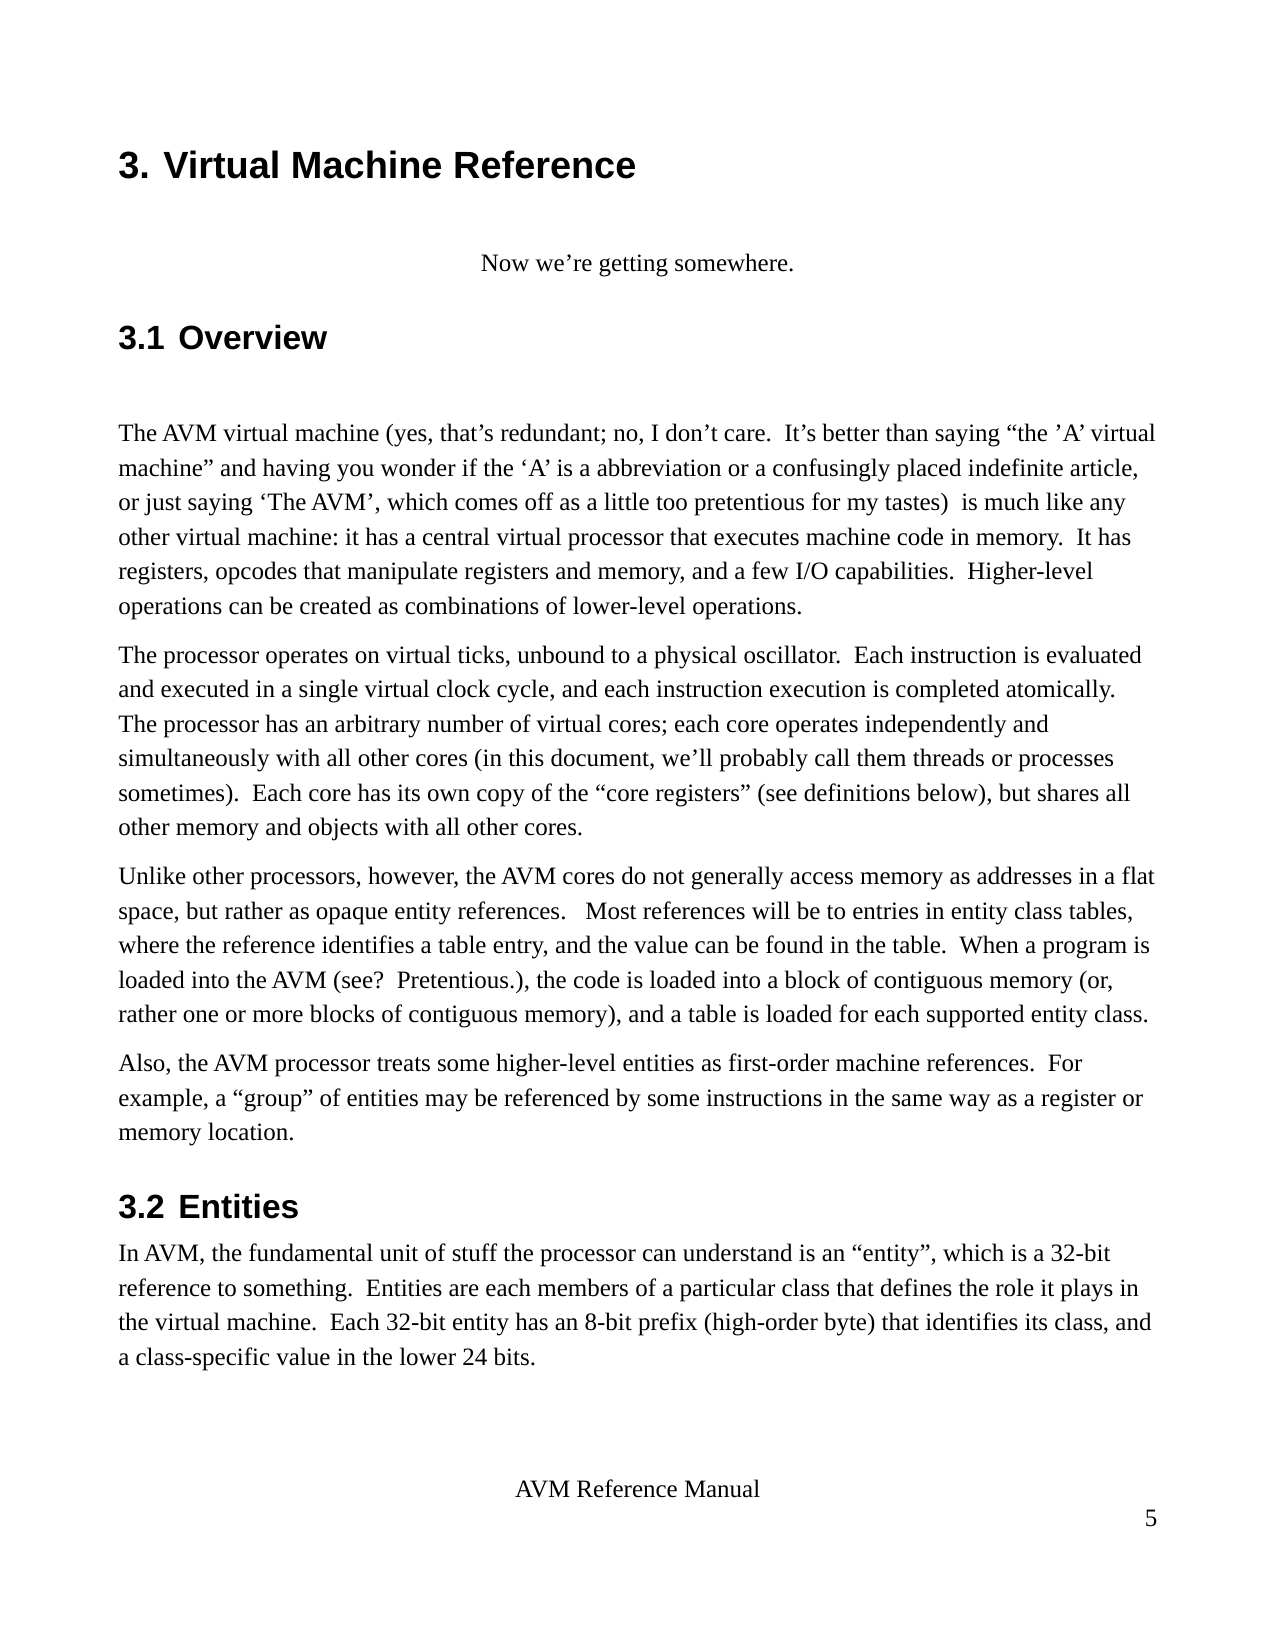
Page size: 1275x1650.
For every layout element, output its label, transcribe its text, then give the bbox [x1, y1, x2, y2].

subtitle Entities [118, 1187, 1157, 1226]
subtitle Virtual Machine Reference [118, 143, 1157, 187]
text The processor operates on virtual ticks, unbound to a physical oscillator. Each instruction is evaluated and executed in a single virtual clock cycle, and each instruction execution is completed atomically. The processor has an arbitrary number of virtual cores; each core operates independently and simultaneously with all other cores (in this document, we’ll probably call them threads or processes sometimes). Each core has its own copy of the “core registers” (see definitions below), but shares all other memory and objects with all other cores. [118, 640, 1157, 841]
subtitle Overview [118, 318, 1157, 357]
text Now we’re getting somewhere. [118, 248, 1157, 277]
text The AVM virtual machine (yes, that’s redundant; no, I don’t care. It’s better than saying “the ’A’ virtual machine” and having you wonder if the ‘A’ is a abbreviation or a confusingly placed indefinite article, or just saying ‘The AVM’, which comes off as a little too pretentious for my tastes) is much like any other virtual machine: it has a central virtual processor that executes machine code in memory. It has registers, opcodes that manipulate registers and memory, and a few I/O capabilities. Higher-level operations can be created as combinations of lower-level operations. [118, 418, 1157, 619]
text Also, the AVM processor treats some higher-level entities as first-order machine references. For example, a “group” of entities may be referenced by some instructions in the same way as a register or memory location. [118, 1048, 1157, 1146]
text In AVM, the fundamental unit of stuff the processor can understand is an “entity”, which is a 32-bit reference to something. Entities are each members of a particular class that defines the role it plays in the virtual machine. Each 32-bit entity has an 8-bit prefix (high-order byte) that identifies its class, and a class-specific value in the lower 24 bits. [118, 1238, 1157, 1371]
text Unlike other processors, however, the AVM cores do not generally access memory as addresses in a flat space, but rather as opaque entity references. Most references will be to entries in entity class tables, where the reference identifies a table entry, and the value can be found in the table. When a program is loaded into the AVM (see? Pretentious.), the code is loaded into a block of contiguous memory (or, rather one or more blocks of contiguous memory), and a table is loaded for each supported entity class. [118, 861, 1157, 1028]
